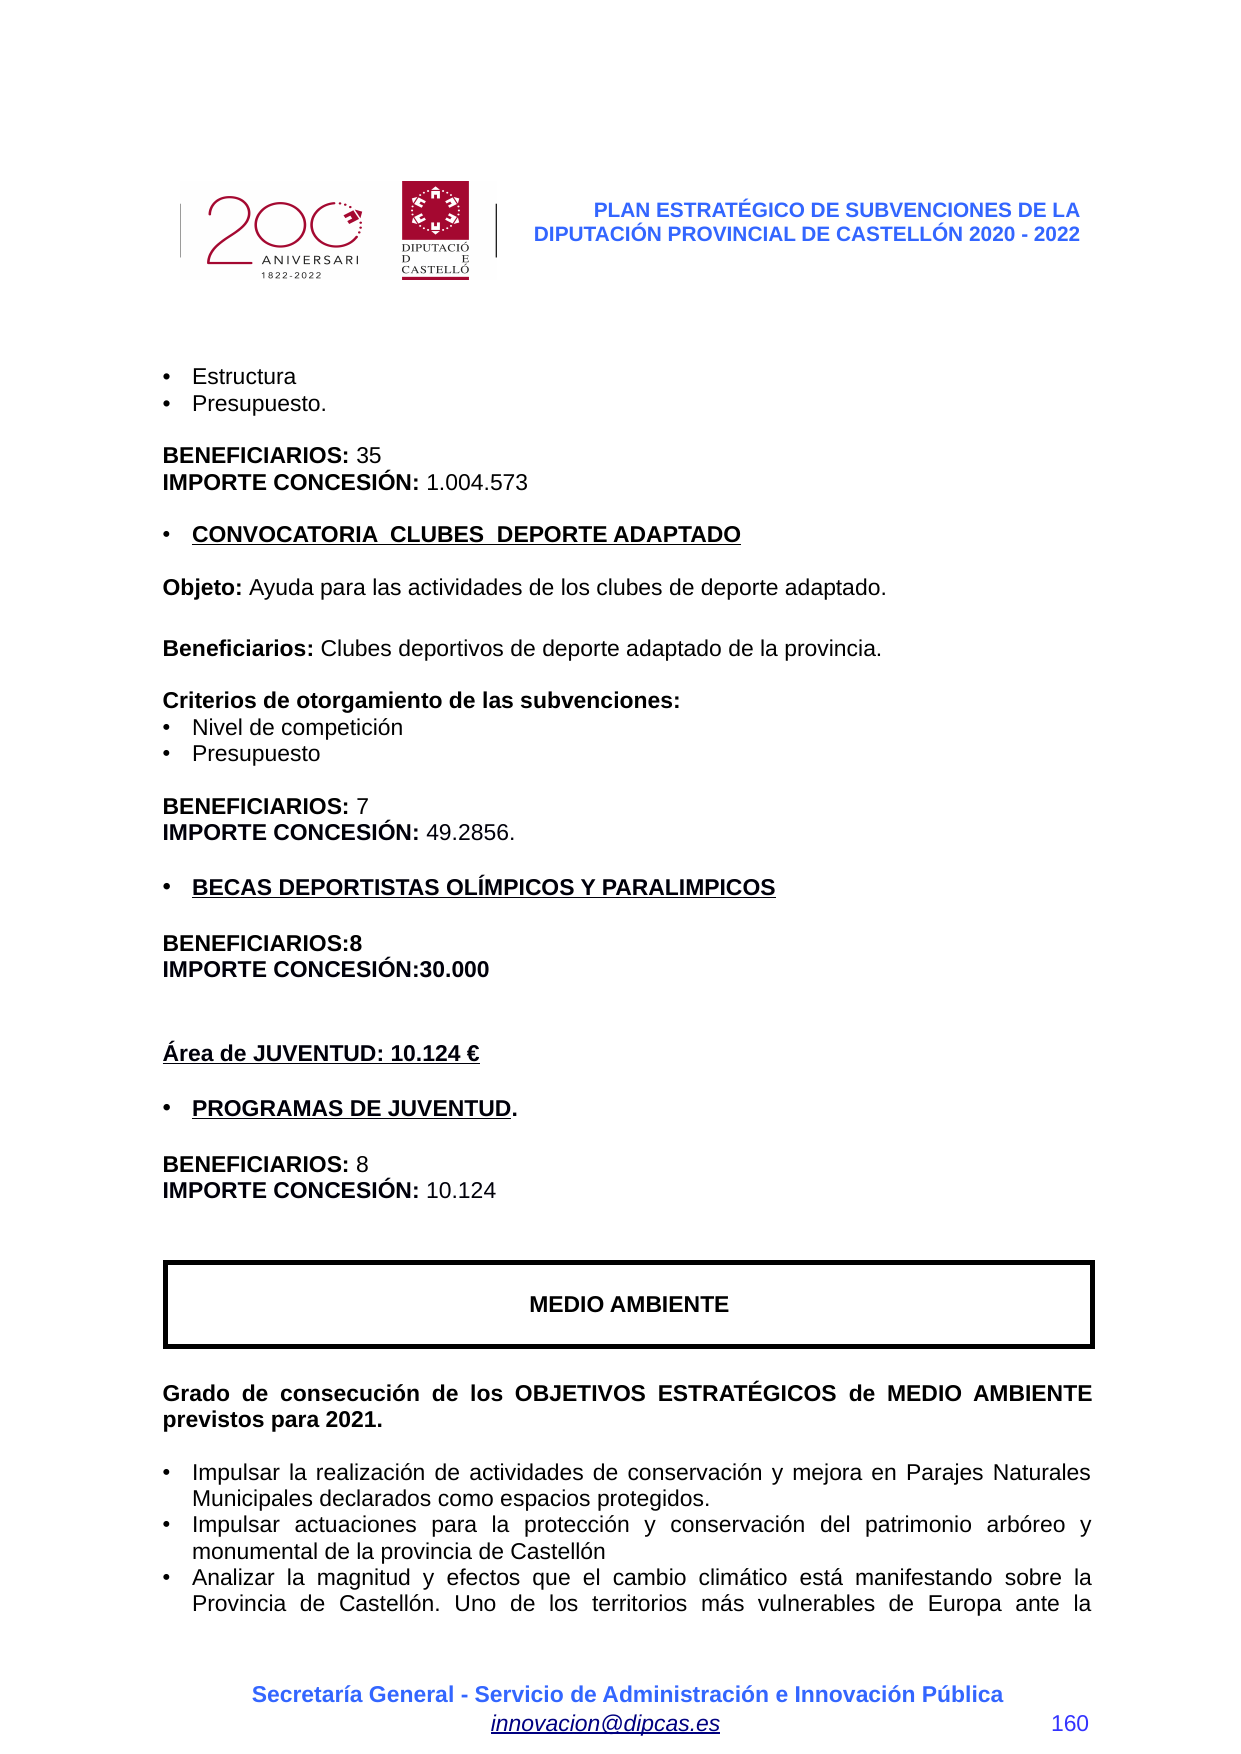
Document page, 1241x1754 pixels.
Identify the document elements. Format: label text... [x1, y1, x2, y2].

text BENEFICIARIOS: 7 [162, 793, 1092, 819]
list BECAS DEPORTISTAS OLÍMPICOS Y PARALIMPICOS [162, 874, 1092, 901]
text IMPORTE CONCESIÓN:30.000 [162, 956, 1092, 982]
text Objeto: Ayuda para las actividades de los clubes de deporte adaptado. [162, 574, 1092, 600]
text IMPORTE CONCESIÓN: 49.2856. [162, 819, 1092, 845]
text Beneficiarios: Clubes deportivos de deporte adaptado de la provincia. [162, 634, 1092, 661]
list Presupuesto. [162, 389, 1092, 416]
list Estructura [162, 363, 1092, 389]
text Área de JUVENTUD: 10.124 € [162, 1040, 1092, 1066]
text Criterios de otorgamiento de las subvenciones: [162, 687, 1092, 713]
list IMPORTE CONCESIÓN: 1.004.573 [162, 469, 1092, 495]
list CONVOCATORIA CLUBES DEPORTE ADAPTADO [162, 521, 1092, 548]
list Analizar la magnitud y efectos que el cambio climático está manifestando sobre la Provincia de Castellón. Uno de los territorios más vulnerables de Europa ante la [162, 1564, 1092, 1617]
text BENEFICIARIOS:8 [162, 930, 1092, 956]
list Presupuesto [162, 740, 1092, 766]
text BENEFICIARIOS: 8 [162, 1151, 1092, 1177]
list BENEFICIARIOS: 35 [162, 442, 1092, 469]
text IMPORTE CONCESIÓN: 10.124 [162, 1177, 1092, 1203]
table_header MEDIO AMBIENTE [168, 1265, 1090, 1344]
picture [180, 181, 497, 280]
list Impulsar actuaciones para la protección y conservación del patrimonio arbóreo y monumental de la provincia de Castellón [162, 1511, 1092, 1564]
list Nivel de competición [162, 713, 1092, 740]
text Grado de consecución de los OBJETIVOS ESTRATÉGICOS de MEDIO AMBIENTE previstos para 2021. [162, 1379, 1092, 1432]
list PROGRAMAS DE JUVENTUD. [162, 1095, 1092, 1122]
list Impulsar la realización de actividades de conservación y mejora en Parajes Naturales Municipales declarados como espacios protegidos. [162, 1459, 1092, 1511]
